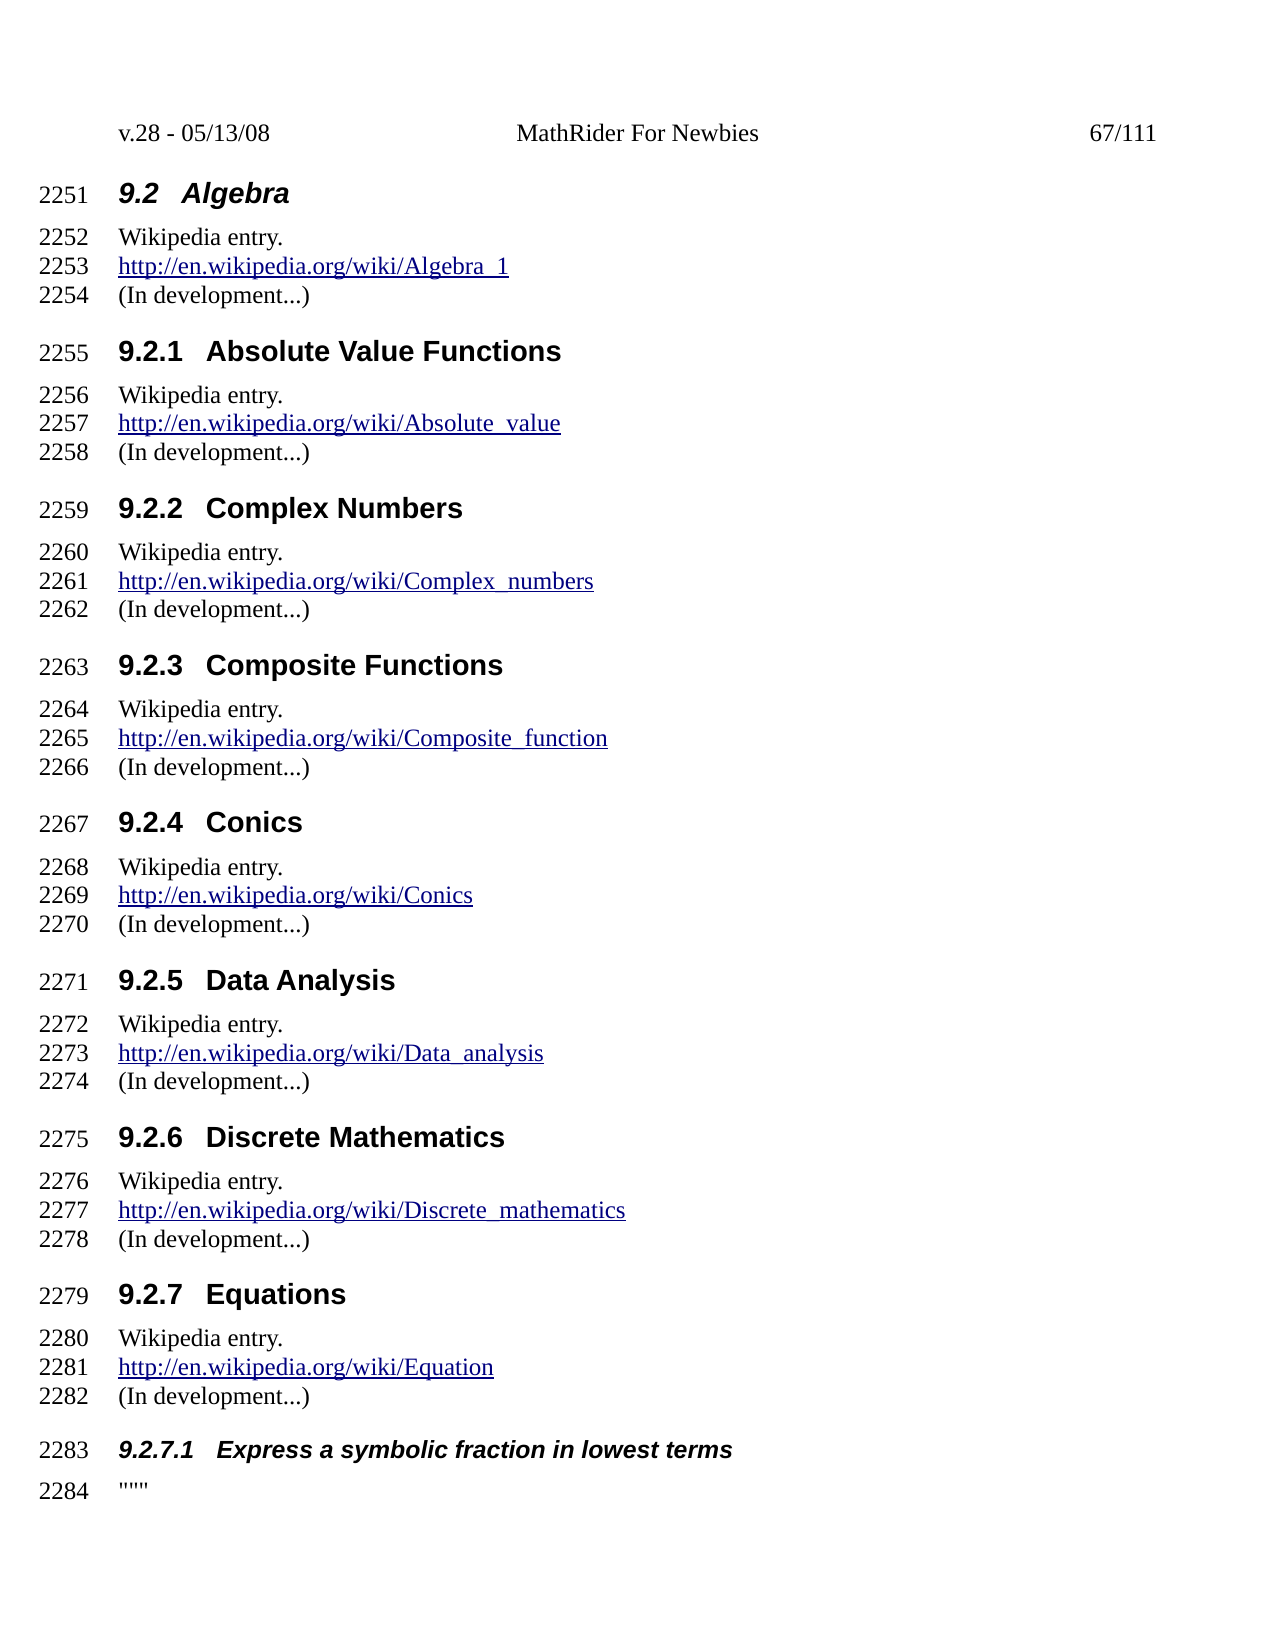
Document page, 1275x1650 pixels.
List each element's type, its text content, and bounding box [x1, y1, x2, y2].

text http://en.wikipedia.org/wiki/Algebra_1 [118, 251, 1157, 280]
text Wikipedia entry. [118, 222, 1157, 251]
text Wikipedia entry. [118, 694, 1157, 723]
text Wikipedia entry. [118, 380, 1157, 408]
text """ [118, 1476, 1157, 1504]
text (In development...) [118, 1066, 1157, 1095]
subtitle Conics [118, 806, 1157, 839]
text Wikipedia entry. [118, 1323, 1157, 1352]
text http://en.wikipedia.org/wiki/Composite_function [118, 723, 1157, 752]
text http://en.wikipedia.org/wiki/Discrete_mathematics [118, 1195, 1157, 1224]
text Wikipedia entry. [118, 1009, 1157, 1038]
text http://en.wikipedia.org/wiki/Conics [118, 880, 1157, 909]
text (In development...) [118, 909, 1157, 938]
subtitle Data Analysis [118, 963, 1157, 996]
subtitle Discrete Mathematics [118, 1120, 1157, 1154]
subtitle Equations [118, 1277, 1157, 1311]
text Wikipedia entry. [118, 537, 1157, 566]
text http://en.wikipedia.org/wiki/Complex_numbers [118, 566, 1157, 594]
subtitle Express a symbolic fraction in lowest terms [118, 1435, 1157, 1463]
text (In development...) [118, 752, 1157, 781]
text (In development...) [118, 280, 1157, 309]
text http://en.wikipedia.org/wiki/Absolute_value [118, 408, 1157, 437]
text http://en.wikipedia.org/wiki/Equation [118, 1352, 1157, 1381]
text (In development...) [118, 594, 1157, 623]
text (In development...) [118, 437, 1157, 466]
text Wikipedia entry. [118, 852, 1157, 880]
subtitle Complex Numbers [118, 491, 1157, 524]
subtitle Algebra [118, 176, 1157, 210]
subtitle Absolute Value Functions [118, 334, 1157, 367]
subtitle Composite Functions [118, 648, 1157, 682]
text http://en.wikipedia.org/wiki/Data_analysis [118, 1038, 1157, 1066]
text (In development...) [118, 1381, 1157, 1410]
text (In development...) [118, 1224, 1157, 1252]
text Wikipedia entry. [118, 1166, 1157, 1195]
